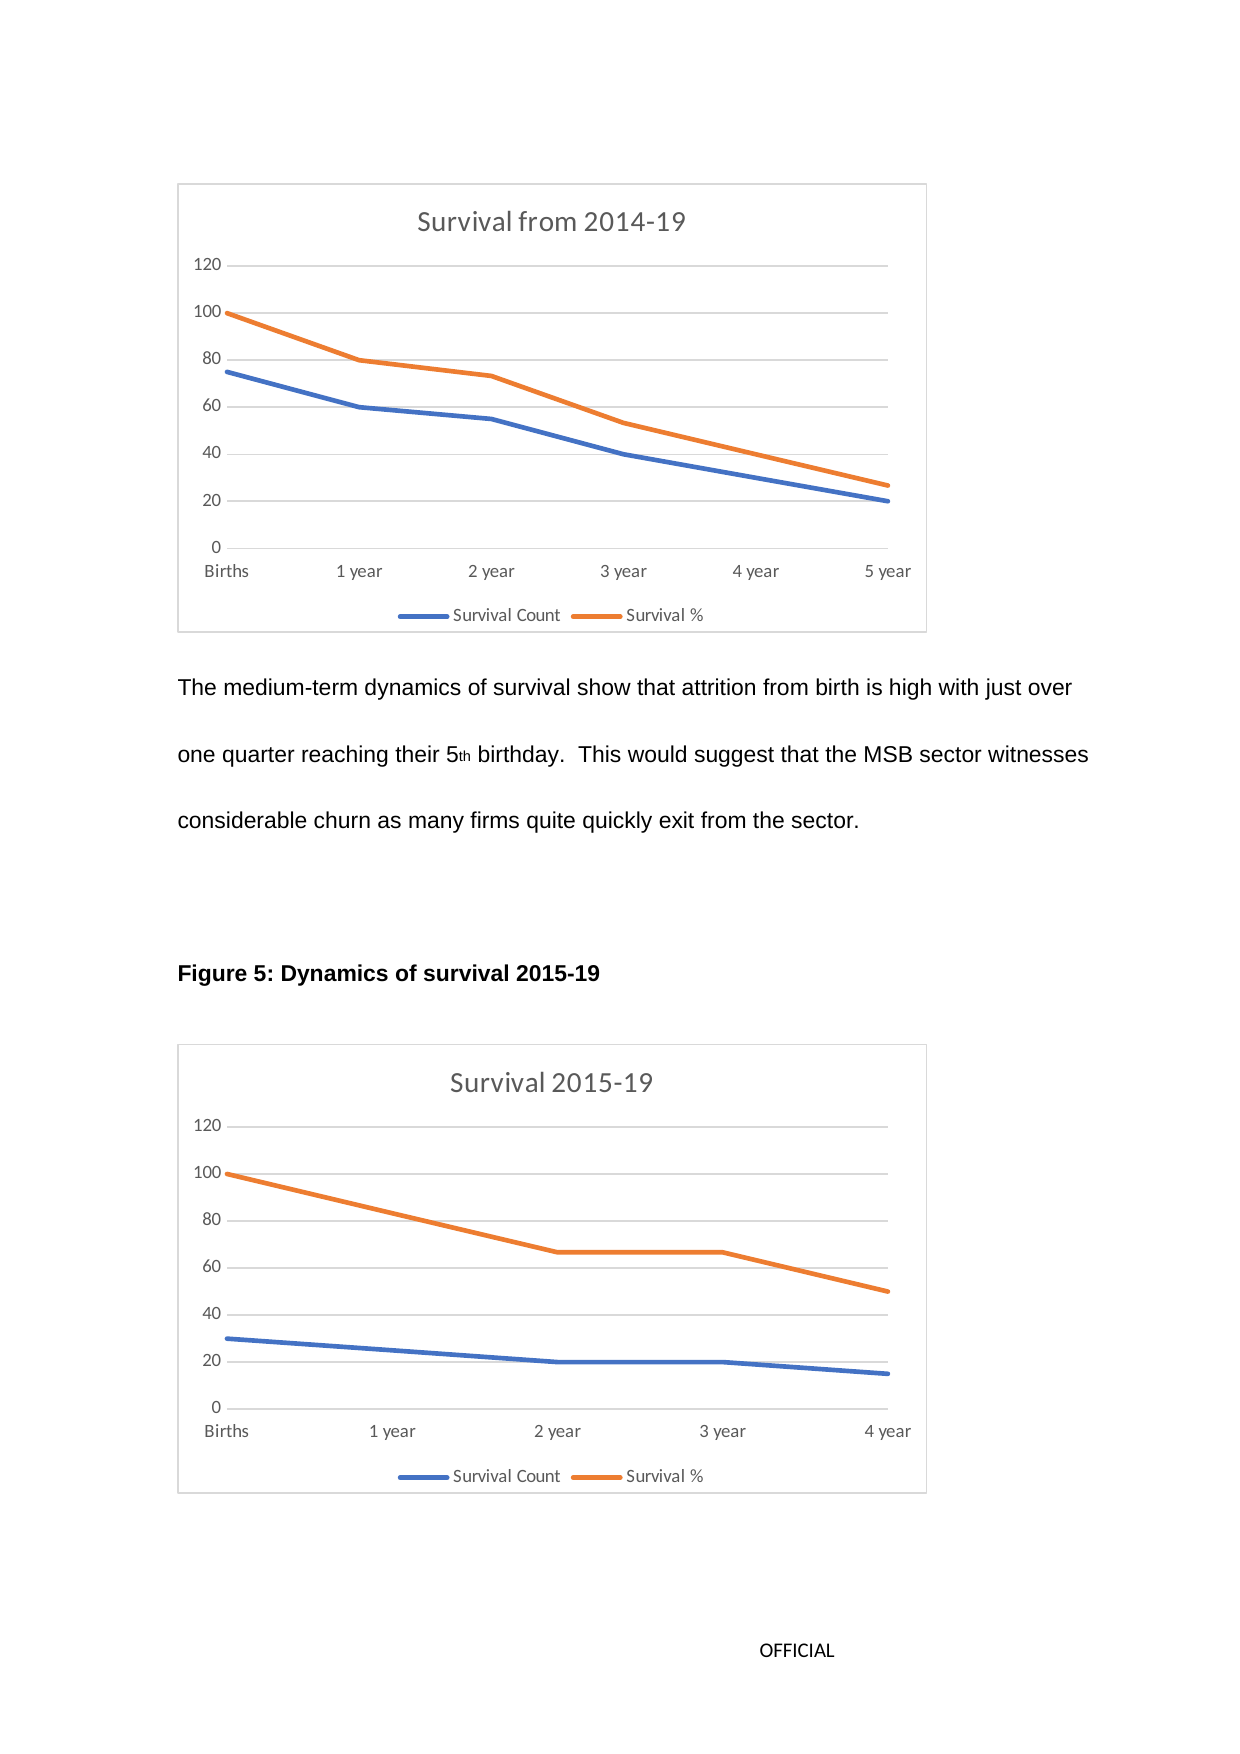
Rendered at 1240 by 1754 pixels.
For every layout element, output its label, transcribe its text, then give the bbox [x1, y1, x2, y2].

text The medium-term dynamics of survival show that attrition from birth is high with just over one quarter reaching their 5th birthday. This would suggest that the MSB sector witnesses considerable churn as many firms quite quickly exit from the sector. [177, 674, 1115, 841]
text Figure 5: Dynamics of survival 2015-19 [177, 960, 1115, 994]
